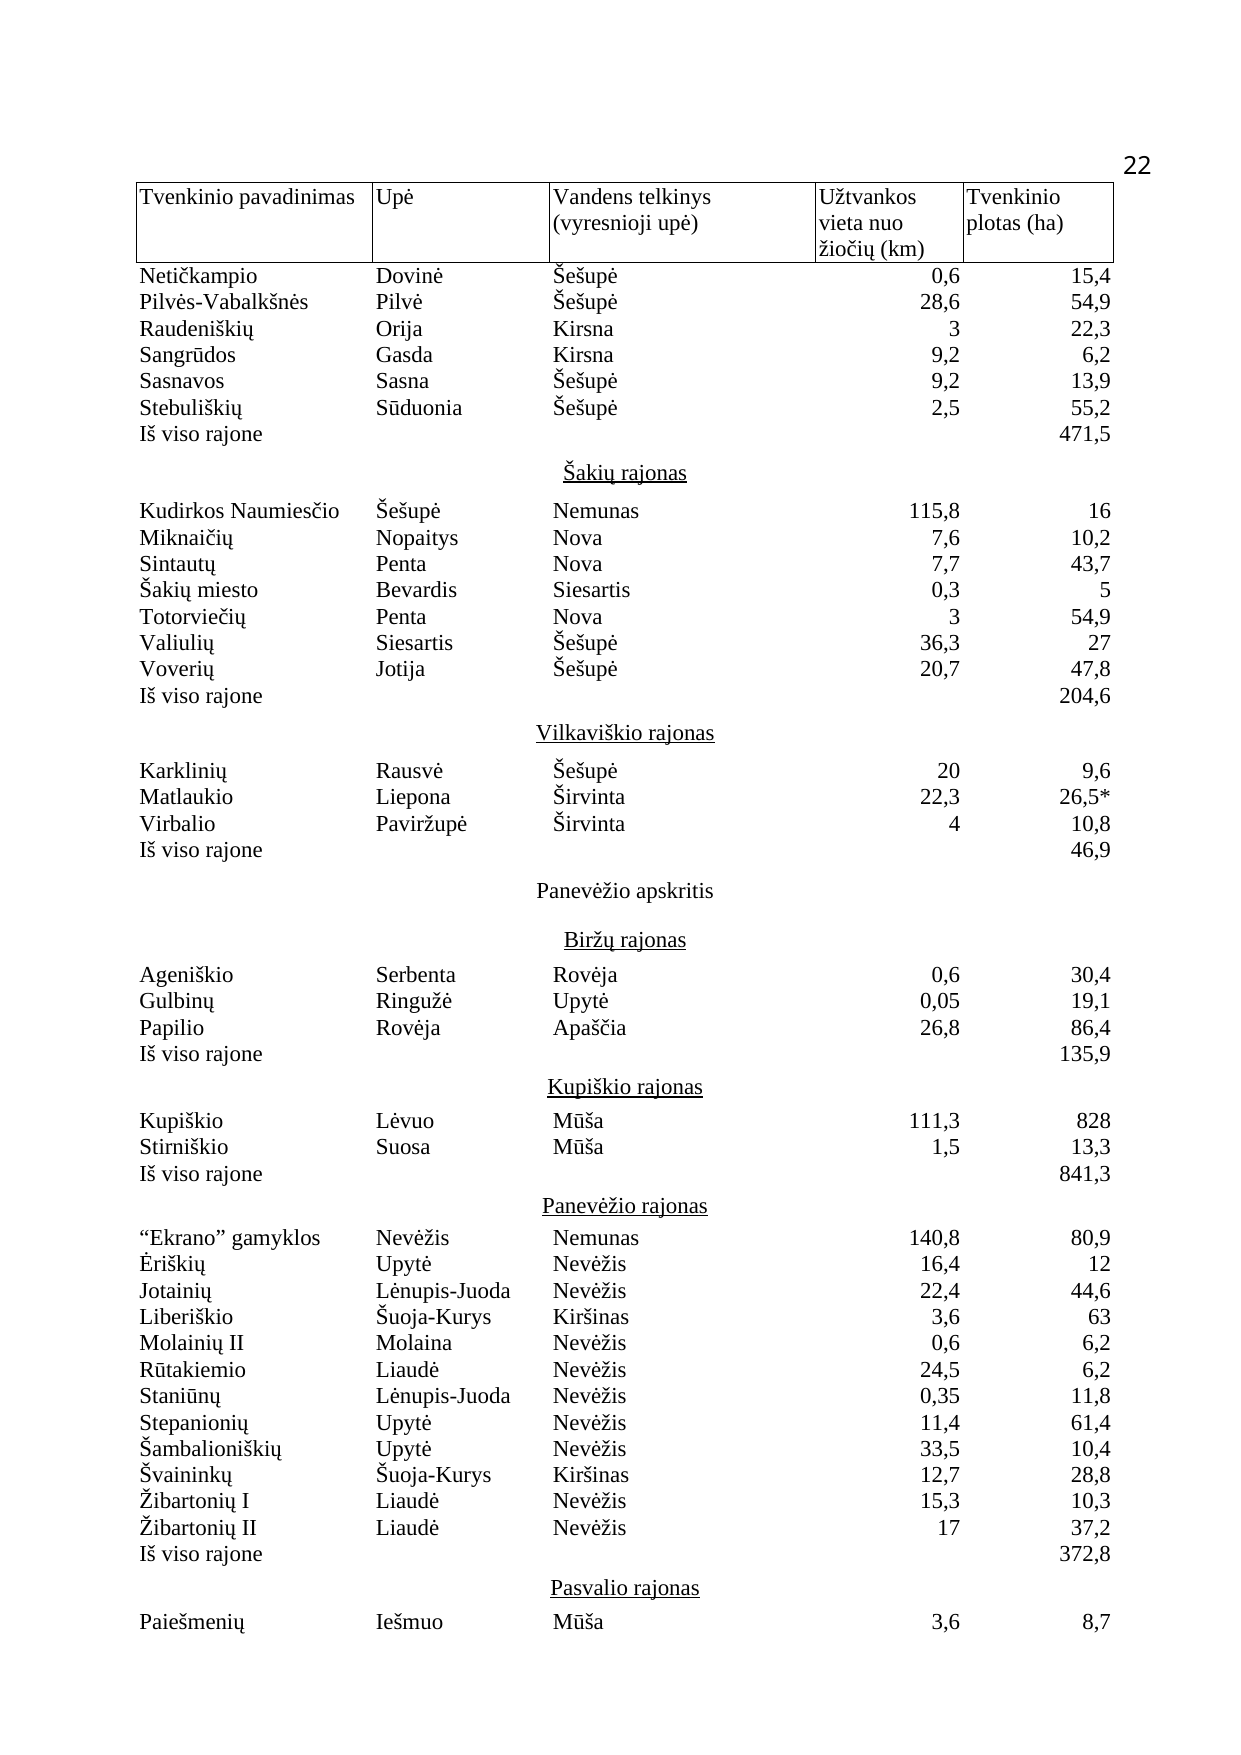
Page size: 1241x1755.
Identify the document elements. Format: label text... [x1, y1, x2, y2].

table_cell 3,6 [815, 1303, 963, 1329]
table_cell 33,5 [815, 1435, 963, 1461]
table_cell Mūša [550, 1107, 815, 1133]
table_cell Žibartonių I [136, 1488, 372, 1514]
table_cell Šuoja-Kurys [373, 1303, 549, 1329]
table_cell Šešupė [550, 394, 815, 420]
table_cell Liaudė [373, 1356, 549, 1382]
table_cell 0,6 [815, 1330, 963, 1356]
table_cell [373, 1040, 549, 1066]
table_cell Orija [373, 315, 549, 341]
table_cell 0,6 [815, 961, 963, 987]
table_cell Molaina [373, 1330, 549, 1356]
table_cell Nevėžis [550, 1514, 815, 1540]
table_cell 6,2 [963, 1330, 1114, 1356]
table_cell 4 [815, 810, 963, 836]
table_cell Nova [550, 603, 815, 629]
table_cell [815, 836, 963, 862]
table_cell Gasda [373, 341, 549, 367]
table_cell [815, 1160, 963, 1186]
table_cell Žibartonių II [136, 1514, 372, 1540]
table_cell Kiršinas [550, 1303, 815, 1329]
table_cell Upytė [373, 1409, 549, 1435]
table_cell Kiršinas [550, 1461, 815, 1488]
table_cell 54,9 [963, 603, 1114, 629]
table_cell 7,7 [815, 550, 963, 576]
table_cell 26,5* [963, 783, 1114, 809]
table_cell 372,8 [963, 1540, 1114, 1567]
table_cell [550, 1540, 815, 1567]
table_cell Iš viso rajone [136, 1540, 372, 1567]
table_cell [373, 420, 549, 446]
table_cell Nevėžis [550, 1330, 815, 1356]
table_cell 0,3 [815, 576, 963, 603]
table_cell 37,2 [963, 1514, 1114, 1540]
table_cell Šakių rajonas [136, 446, 1114, 497]
table_cell 26,8 [815, 1014, 963, 1040]
table_cell Valiulių [136, 629, 372, 655]
table_cell 2,5 [815, 394, 963, 420]
table_cell Nevėžis [550, 1277, 815, 1303]
table_cell Stepanionių [136, 1409, 372, 1435]
table_cell Molainių II [136, 1330, 372, 1356]
table_cell 6,2 [963, 1356, 1114, 1382]
table_cell 22,3 [963, 315, 1114, 341]
table_cell 43,7 [963, 550, 1114, 576]
table_header Užtvankos vieta nuo žiočių (km) [816, 183, 963, 262]
table_cell Jotainių [136, 1277, 372, 1303]
table_cell 28,8 [963, 1461, 1114, 1488]
table_cell 3,6 [815, 1608, 963, 1634]
table_cell 24,5 [815, 1356, 963, 1382]
table_cell Liepona [373, 783, 549, 809]
table_cell 841,3 [963, 1160, 1114, 1186]
table_cell Nova [550, 550, 815, 576]
table_cell Kirsna [550, 341, 815, 367]
table_cell 0,35 [815, 1382, 963, 1408]
table_cell Mūša [550, 1133, 815, 1160]
table_cell Nemunas [550, 497, 815, 524]
table_cell 8,7 [963, 1608, 1114, 1634]
table_cell Upytė [373, 1250, 549, 1277]
table_cell 61,4 [963, 1409, 1114, 1435]
table_cell 135,9 [963, 1040, 1114, 1066]
table_cell Panevėžio apskritis [136, 862, 1114, 918]
table_cell Sūduonia [373, 394, 549, 420]
table_cell 46,9 [963, 836, 1114, 862]
table_cell 19,1 [963, 987, 1114, 1013]
table_cell 12 [963, 1250, 1114, 1277]
table_cell 7,6 [815, 524, 963, 550]
table_cell Sintautų [136, 550, 372, 576]
table_cell Širvinta [550, 783, 815, 809]
table_cell 471,5 [963, 420, 1114, 446]
table_cell 15,3 [815, 1488, 963, 1514]
table_cell Nopaitys [373, 524, 549, 550]
table_cell Kudirkos Naumiesčio [136, 497, 372, 524]
table_cell Sangrūdos [136, 341, 372, 367]
table_cell 828 [963, 1107, 1114, 1133]
table_cell 17 [815, 1514, 963, 1540]
table_cell Šakių miesto [136, 576, 372, 603]
table_cell 47,8 [963, 655, 1114, 682]
table_cell Šuoja-Kurys [373, 1461, 549, 1488]
table_cell 11,8 [963, 1382, 1114, 1408]
table_cell 3 [815, 315, 963, 341]
table_cell 27 [963, 629, 1114, 655]
table_cell Staniūnų [136, 1382, 372, 1408]
table_cell Suosa [373, 1133, 549, 1160]
table_cell 20 [815, 757, 963, 783]
table_cell Biržų rajonas [136, 918, 1114, 961]
table_cell 10,3 [963, 1488, 1114, 1514]
table_cell Sasnavos [136, 367, 372, 394]
table_cell 54,9 [963, 288, 1114, 314]
table_cell 15,4 [963, 263, 1114, 288]
table_cell Iš viso rajone [136, 836, 372, 862]
table_cell Širvinta [550, 810, 815, 836]
table_cell 0,05 [815, 987, 963, 1013]
table_cell Ageniškio [136, 961, 372, 987]
table_cell Rausvė [373, 757, 549, 783]
table_cell Rovėja [373, 1014, 549, 1040]
table_cell 11,4 [815, 1409, 963, 1435]
table_header Tvenkinio plotas (ha) [964, 183, 1113, 262]
table_cell Raudeniškių [136, 315, 372, 341]
table_cell 36,3 [815, 629, 963, 655]
table_cell 204,6 [963, 682, 1114, 708]
table_cell Iešmuo [373, 1608, 549, 1634]
table_cell Paiešmenių [136, 1608, 372, 1634]
table_cell 44,6 [963, 1277, 1114, 1303]
table_cell Voverių [136, 655, 372, 682]
table_cell 0,6 [815, 263, 963, 288]
table_cell Ringužė [373, 987, 549, 1013]
table_cell Virbalio [136, 810, 372, 836]
table_cell Lėvuo [373, 1107, 549, 1133]
table_cell 86,4 [963, 1014, 1114, 1040]
table_cell Kupiškio rajonas [136, 1066, 1114, 1107]
table_cell [373, 682, 549, 708]
table_cell [815, 1540, 963, 1567]
table_cell Dovinė [373, 263, 549, 288]
table_cell Penta [373, 550, 549, 576]
table_cell 9,6 [963, 757, 1114, 783]
table_cell Šešupė [550, 757, 815, 783]
table_cell 140,8 [815, 1224, 963, 1250]
table_cell [550, 1160, 815, 1186]
table_cell 10,2 [963, 524, 1114, 550]
table_cell Bevardis [373, 576, 549, 603]
table_cell Paviržupė [373, 810, 549, 836]
table_cell Švaininkų [136, 1461, 372, 1488]
table_cell Papilio [136, 1014, 372, 1040]
table_cell Miknaičių [136, 524, 372, 550]
table_cell Nevėžis [550, 1356, 815, 1382]
table_cell [815, 420, 963, 446]
table_cell Pasvalio rajonas [136, 1567, 1114, 1608]
table_cell 16,4 [815, 1250, 963, 1277]
table_cell Liaudė [373, 1488, 549, 1514]
table_cell [550, 1040, 815, 1066]
table_cell Šešupė [550, 263, 815, 288]
table_cell [815, 682, 963, 708]
table_cell 13,3 [963, 1133, 1114, 1160]
table_cell 22,3 [815, 783, 963, 809]
table_cell 12,7 [815, 1461, 963, 1488]
table_cell Pilvės-Vabalkšnės [136, 288, 372, 314]
table_cell 9,2 [815, 367, 963, 394]
table_cell Gulbinų [136, 987, 372, 1013]
table_cell Matlaukio [136, 783, 372, 809]
table_cell Jotija [373, 655, 549, 682]
table_cell Upytė [373, 1435, 549, 1461]
table_cell 20,7 [815, 655, 963, 682]
table_cell [550, 420, 815, 446]
table_cell 10,8 [963, 810, 1114, 836]
table_cell [815, 1040, 963, 1066]
table_cell Mūša [550, 1608, 815, 1634]
table_cell 115,8 [815, 497, 963, 524]
table_cell Lėnupis-Juoda [373, 1382, 549, 1408]
table_cell [550, 836, 815, 862]
table_cell Šešupė [550, 629, 815, 655]
table_cell Iš viso rajone [136, 1160, 372, 1186]
table_cell Sasna [373, 367, 549, 394]
table_cell Šešupė [373, 497, 549, 524]
table_cell [550, 682, 815, 708]
table_cell Panevėžio rajonas [136, 1186, 1114, 1224]
table_cell [373, 1160, 549, 1186]
table_cell Pilvė [373, 288, 549, 314]
table_cell “Ekrano” gamyklos [136, 1224, 372, 1250]
table_cell Nevėžis [550, 1435, 815, 1461]
table_cell 13,9 [963, 367, 1114, 394]
table_cell 28,6 [815, 288, 963, 314]
table_cell 22,4 [815, 1277, 963, 1303]
table_cell 1,5 [815, 1133, 963, 1160]
table_cell Stirniškio [136, 1133, 372, 1160]
table_cell Nemunas [550, 1224, 815, 1250]
table_cell Iš viso rajone [136, 682, 372, 708]
table_cell Ėriškių [136, 1250, 372, 1277]
table_cell Šambalioniškių [136, 1435, 372, 1461]
table_cell Penta [373, 603, 549, 629]
table_cell 111,3 [815, 1107, 963, 1133]
table_header Tvenkinio pavadinimas [137, 183, 372, 262]
table_cell 10,4 [963, 1435, 1114, 1461]
table_cell 9,2 [815, 341, 963, 367]
table_cell Nevėžis [373, 1224, 549, 1250]
table_cell Serbenta [373, 961, 549, 987]
table_cell Siesartis [373, 629, 549, 655]
table_cell Nevėžis [550, 1488, 815, 1514]
table_cell Kirsna [550, 315, 815, 341]
table_cell [373, 836, 549, 862]
table_cell 16 [963, 497, 1114, 524]
table_cell Totorviečių [136, 603, 372, 629]
table_cell Liaudė [373, 1514, 549, 1540]
table_cell Karklinių [136, 757, 372, 783]
table_cell Nevėžis [550, 1409, 815, 1435]
table_cell Liberiškio [136, 1303, 372, 1329]
table_cell 5 [963, 576, 1114, 603]
table_cell Nevėžis [550, 1382, 815, 1408]
table_cell Iš viso rajone [136, 1040, 372, 1066]
table_cell Siesartis [550, 576, 815, 603]
table_cell Lėnupis-Juoda [373, 1277, 549, 1303]
table_cell 3 [815, 603, 963, 629]
table_header Upė [373, 183, 549, 262]
table_cell Nova [550, 524, 815, 550]
table_cell Upytė [550, 987, 815, 1013]
table_cell Iš viso rajone [136, 420, 372, 446]
table_cell 6,2 [963, 341, 1114, 367]
table_cell 55,2 [963, 394, 1114, 420]
table_cell [373, 1540, 549, 1567]
table_cell Nevėžis [550, 1250, 815, 1277]
table_cell Netičkampio [136, 263, 372, 288]
table_cell Šešupė [550, 655, 815, 682]
table_cell Rovėja [550, 961, 815, 987]
table_cell 30,4 [963, 961, 1114, 987]
table_cell Stebuliškių [136, 394, 372, 420]
table_cell Apaščia [550, 1014, 815, 1040]
table_cell Rūtakiemio [136, 1356, 372, 1382]
table_cell 80,9 [963, 1224, 1114, 1250]
table_header Vandens telkinys (vyresnioji upė) [550, 183, 815, 262]
table_cell Kupiškio [136, 1107, 372, 1133]
table_cell 63 [963, 1303, 1114, 1329]
table_cell Šešupė [550, 367, 815, 394]
table_cell Vilkaviškio rajonas [136, 708, 1114, 757]
table_cell Šešupė [550, 288, 815, 314]
